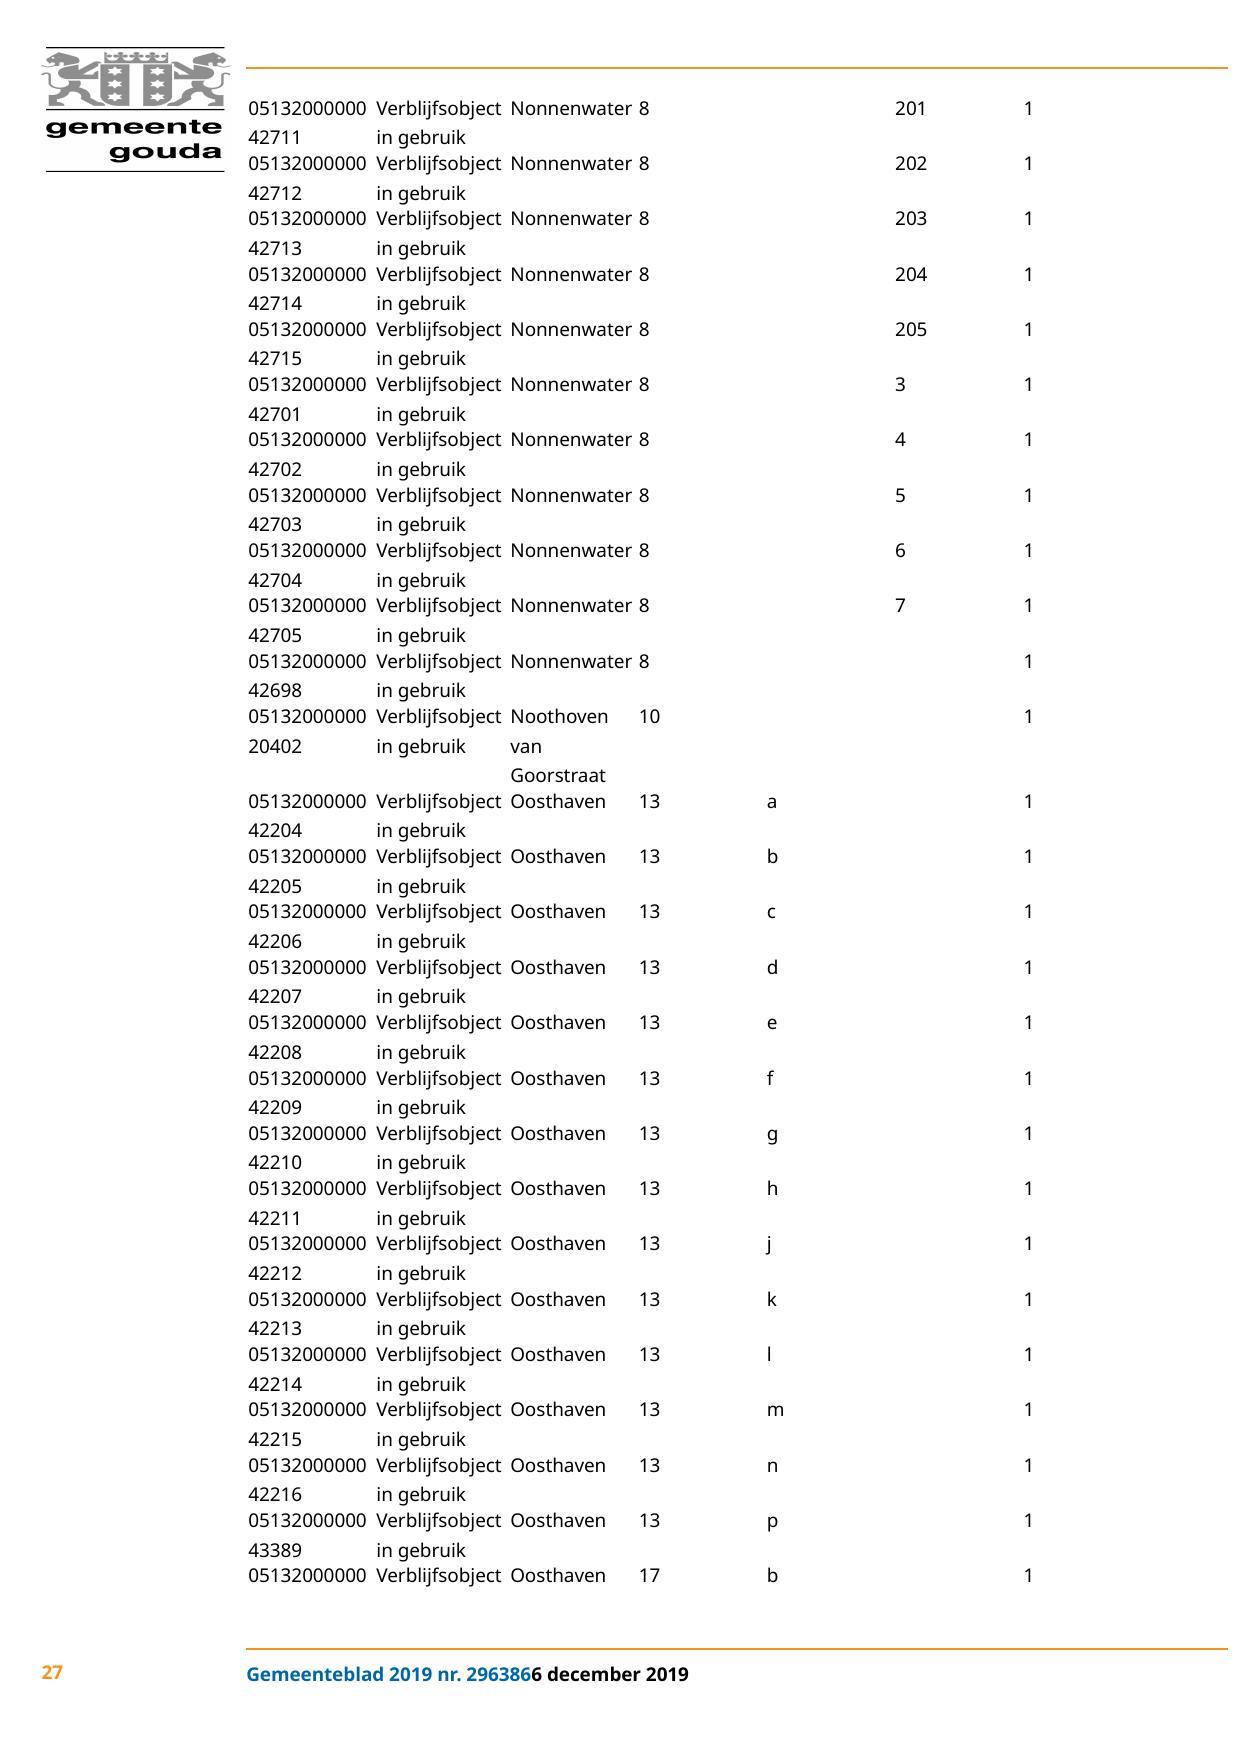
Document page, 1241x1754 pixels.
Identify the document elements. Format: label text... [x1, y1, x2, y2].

table_cell e [767, 1009, 895, 1065]
table_cell 203 [895, 205, 1023, 261]
table_cell Verblijfsobject in gebruik [376, 482, 510, 537]
table_cell n [767, 1452, 895, 1507]
table_cell 1 [1023, 899, 1152, 954]
table_cell Nonnenwater [510, 316, 638, 371]
table_cell 13 [639, 1286, 767, 1341]
table_cell [895, 1341, 1023, 1397]
table_cell Oosthaven [510, 1231, 638, 1286]
table_cell Verblijfsobject in gebruik [376, 899, 510, 954]
table_cell a [767, 788, 895, 843]
table_cell 0513200000042215 [248, 1397, 376, 1452]
table_cell [767, 537, 895, 593]
table_cell 1 [1023, 205, 1152, 261]
table_cell Verblijfsobject in gebruik [376, 150, 510, 205]
table_cell 1 [1023, 371, 1152, 427]
table_cell Nonnenwater [510, 593, 638, 648]
table_cell Verblijfsobject in gebruik [376, 1397, 510, 1452]
table_cell [767, 593, 895, 648]
table_cell Oosthaven [510, 788, 638, 843]
table_cell 8 [639, 316, 767, 371]
table_cell Nonnenwater [510, 261, 638, 316]
table_cell 13 [639, 1009, 767, 1065]
table_cell Oosthaven [510, 1507, 638, 1562]
table_cell 8 [639, 150, 767, 205]
table_cell Verblijfsobject in gebruik [376, 844, 510, 899]
table_cell 201 [895, 95, 1023, 150]
table_cell Oosthaven [510, 1452, 638, 1507]
table_cell 0513200000042705 [248, 593, 376, 648]
table_cell 05132000000 [248, 1563, 376, 1588]
table_cell [895, 703, 1023, 788]
table_cell [767, 150, 895, 205]
table_cell 8 [639, 371, 767, 427]
table_cell [895, 788, 1023, 843]
table_cell Nonnenwater [510, 648, 638, 703]
table_cell 8 [639, 537, 767, 593]
table_cell 8 [639, 205, 767, 261]
table_cell 0513200000042206 [248, 899, 376, 954]
table_cell [895, 954, 1023, 1009]
table_cell 1 [1023, 427, 1152, 482]
table_cell 8 [639, 261, 767, 316]
table_cell 1 [1023, 1175, 1152, 1231]
table_cell 0513200000042207 [248, 954, 376, 1009]
table_cell 1 [1023, 1231, 1152, 1286]
table_cell 1 [1023, 1507, 1152, 1562]
table_cell [767, 371, 895, 427]
table_cell 0513200000042214 [248, 1341, 376, 1397]
table_cell Verblijfsobject [376, 1563, 510, 1588]
table_cell 3 [895, 371, 1023, 427]
table_cell Nonnenwater [510, 150, 638, 205]
table_cell 0513200000042704 [248, 537, 376, 593]
table_cell b [767, 844, 895, 899]
table_cell [895, 1397, 1023, 1452]
table_cell 8 [639, 648, 767, 703]
table_cell d [767, 954, 895, 1009]
table_cell 0513200000042698 [248, 648, 376, 703]
table_cell Oosthaven [510, 1563, 638, 1588]
table_cell 13 [639, 788, 767, 843]
table_cell [895, 844, 1023, 899]
table_cell 8 [639, 593, 767, 648]
table_cell m [767, 1397, 895, 1452]
table_cell 0513200000042711 [248, 95, 376, 150]
table_cell Verblijfsobject in gebruik [376, 1009, 510, 1065]
table_cell 0513200000042712 [248, 150, 376, 205]
picture [41, 47, 231, 172]
table_cell 6 [895, 537, 1023, 593]
table_cell [895, 1120, 1023, 1175]
table_cell [895, 1009, 1023, 1065]
table_cell Nonnenwater [510, 205, 638, 261]
table_cell [895, 1507, 1023, 1562]
table_cell Verblijfsobject in gebruik [376, 703, 510, 788]
table_cell Verblijfsobject in gebruik [376, 648, 510, 703]
table_cell 1 [1023, 844, 1152, 899]
table_cell [767, 316, 895, 371]
table_cell 0513200000042210 [248, 1120, 376, 1175]
table_cell Oosthaven [510, 954, 638, 1009]
table_cell 1 [1023, 261, 1152, 316]
table_cell [767, 205, 895, 261]
table_cell Nonnenwater [510, 427, 638, 482]
table_cell Verblijfsobject in gebruik [376, 316, 510, 371]
table_cell [895, 899, 1023, 954]
table_cell 205 [895, 316, 1023, 371]
table_cell 0513200000042714 [248, 261, 376, 316]
table_cell Oosthaven [510, 1341, 638, 1397]
table_cell l [767, 1341, 895, 1397]
table_cell 13 [639, 1507, 767, 1562]
table_cell 0513200000042216 [248, 1452, 376, 1507]
table_cell Verblijfsobject in gebruik [376, 371, 510, 427]
table_cell Verblijfsobject in gebruik [376, 205, 510, 261]
table_cell 13 [639, 1120, 767, 1175]
table_cell [895, 1452, 1023, 1507]
table_cell Verblijfsobject in gebruik [376, 1341, 510, 1397]
table_cell Verblijfsobject in gebruik [376, 1507, 510, 1562]
table_cell 13 [639, 1175, 767, 1231]
table_cell Oosthaven [510, 1120, 638, 1175]
table_cell [767, 261, 895, 316]
table_cell Nonnenwater [510, 371, 638, 427]
table_cell Verblijfsobject in gebruik [376, 1452, 510, 1507]
table_cell 1 [1023, 1286, 1152, 1341]
table_cell 8 [639, 95, 767, 150]
table_cell 0513200000042703 [248, 482, 376, 537]
table_cell 1 [1023, 316, 1152, 371]
table_cell 13 [639, 844, 767, 899]
table_cell 0513200000042212 [248, 1231, 376, 1286]
table_cell 13 [639, 899, 767, 954]
table_cell 1 [1023, 788, 1152, 843]
table_cell [767, 703, 895, 788]
table_cell Oosthaven [510, 1065, 638, 1120]
table_cell c [767, 899, 895, 954]
table_cell Oosthaven [510, 1009, 638, 1065]
table_cell 0513200000042209 [248, 1065, 376, 1120]
table_cell 1 [1023, 1065, 1152, 1120]
table_cell Verblijfsobject in gebruik [376, 95, 510, 150]
table_cell 5 [895, 482, 1023, 537]
table_cell Verblijfsobject in gebruik [376, 788, 510, 843]
table_cell 1 [1023, 1397, 1152, 1452]
table_cell g [767, 1120, 895, 1175]
table_cell Oosthaven [510, 899, 638, 954]
table_cell Oosthaven [510, 844, 638, 899]
table_cell 1 [1023, 1009, 1152, 1065]
table_cell 1 [1023, 703, 1152, 788]
table_cell 0513200000042213 [248, 1286, 376, 1341]
table_cell [895, 648, 1023, 703]
table_cell j [767, 1231, 895, 1286]
table_cell 0513200000043389 [248, 1507, 376, 1562]
table_cell 17 [639, 1563, 767, 1588]
table_cell 13 [639, 954, 767, 1009]
table_cell 4 [895, 427, 1023, 482]
table_cell 13 [639, 1341, 767, 1397]
table_cell 1 [1023, 648, 1152, 703]
table_cell 0513200000042208 [248, 1009, 376, 1065]
table_cell 8 [639, 427, 767, 482]
table_cell [767, 482, 895, 537]
table_cell 8 [639, 482, 767, 537]
table_cell Verblijfsobject in gebruik [376, 593, 510, 648]
table_cell [767, 427, 895, 482]
table_cell 1 [1023, 95, 1152, 150]
table_cell Verblijfsobject in gebruik [376, 261, 510, 316]
table_cell 1 [1023, 1452, 1152, 1507]
table_cell 0513200000042702 [248, 427, 376, 482]
table_cell p [767, 1507, 895, 1562]
table_cell Verblijfsobject in gebruik [376, 1286, 510, 1341]
table_cell Nonnenwater [510, 482, 638, 537]
table_cell Verblijfsobject in gebruik [376, 1120, 510, 1175]
table_cell 0513200000042204 [248, 788, 376, 843]
table_cell [895, 1175, 1023, 1231]
table_cell 13 [639, 1397, 767, 1452]
table_cell 202 [895, 150, 1023, 205]
table_cell [767, 648, 895, 703]
table_cell 7 [895, 593, 1023, 648]
table_cell 13 [639, 1452, 767, 1507]
table_cell 1 [1023, 482, 1152, 537]
table_cell 0513200000042211 [248, 1175, 376, 1231]
table_cell 1 [1023, 1120, 1152, 1175]
table_cell Verblijfsobject in gebruik [376, 1065, 510, 1120]
table_cell 1 [1023, 593, 1152, 648]
table_cell 13 [639, 1231, 767, 1286]
table_cell k [767, 1286, 895, 1341]
table_cell [895, 1065, 1023, 1120]
table_cell 1 [1023, 150, 1152, 205]
table_cell f [767, 1065, 895, 1120]
table_cell [895, 1563, 1023, 1588]
table_cell Nonnenwater [510, 537, 638, 593]
table_cell Oosthaven [510, 1175, 638, 1231]
table_cell Verblijfsobject in gebruik [376, 1175, 510, 1231]
table_cell 0513200000042715 [248, 316, 376, 371]
table_cell Nonnenwater [510, 95, 638, 150]
table_cell 1 [1023, 1341, 1152, 1397]
table_cell 0513200000020402 [248, 703, 376, 788]
table_cell Noothoven van Goorstraat [510, 703, 638, 788]
table_cell Oosthaven [510, 1286, 638, 1341]
table_cell Verblijfsobject in gebruik [376, 427, 510, 482]
table_cell 13 [639, 1065, 767, 1120]
table_cell [895, 1286, 1023, 1341]
table_cell 1 [1023, 1563, 1152, 1588]
table_cell [767, 95, 895, 150]
table_cell Verblijfsobject in gebruik [376, 537, 510, 593]
table_cell [895, 1231, 1023, 1286]
table_cell Verblijfsobject in gebruik [376, 954, 510, 1009]
table_cell 1 [1023, 537, 1152, 593]
table_cell 0513200000042713 [248, 205, 376, 261]
table_cell Verblijfsobject in gebruik [376, 1231, 510, 1286]
table_cell 204 [895, 261, 1023, 316]
table_cell 1 [1023, 954, 1152, 1009]
table_cell 0513200000042205 [248, 844, 376, 899]
table_cell 0513200000042701 [248, 371, 376, 427]
table_cell Oosthaven [510, 1397, 638, 1452]
table_cell h [767, 1175, 895, 1231]
table_cell 10 [639, 703, 767, 788]
table_cell b [767, 1563, 895, 1588]
